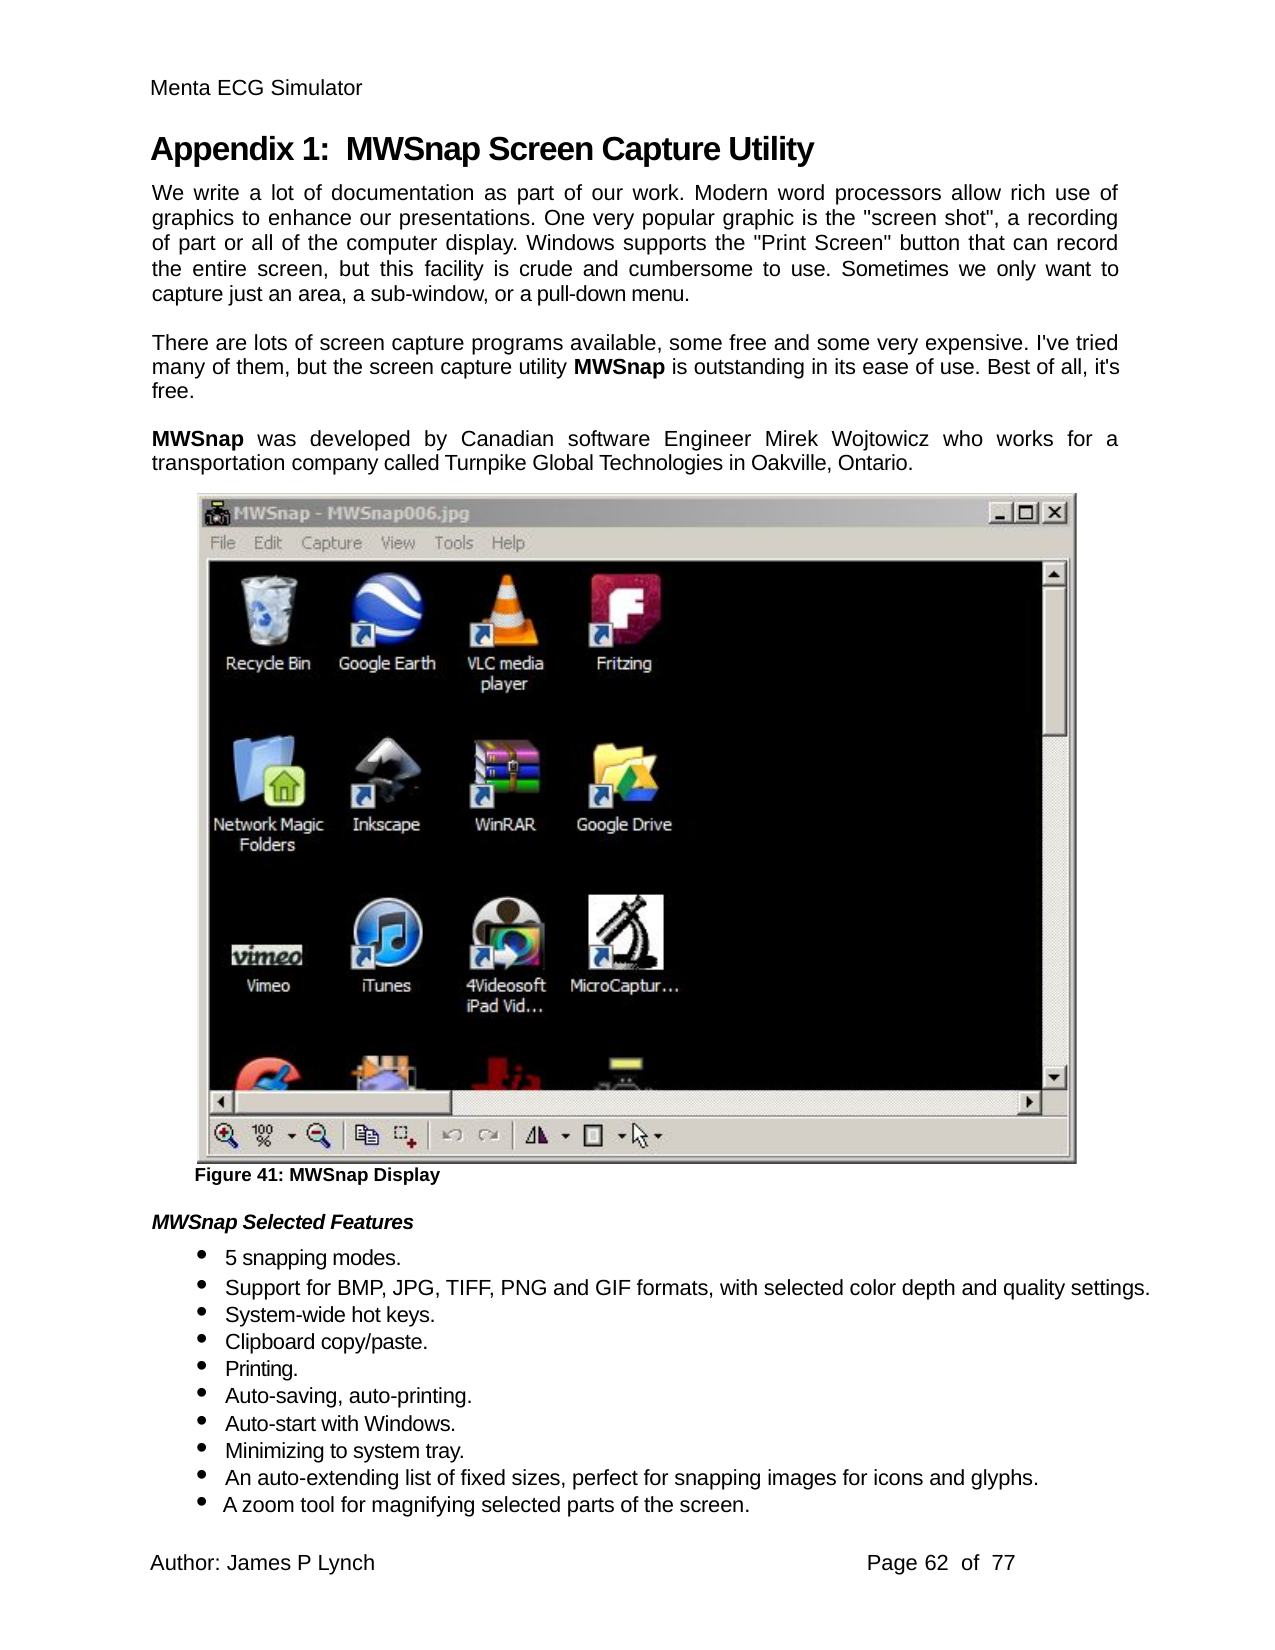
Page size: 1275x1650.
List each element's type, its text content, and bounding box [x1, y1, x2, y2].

text MWSnap Selected Features [152, 1211, 431, 1234]
text • Auto-start with Windows. [196, 1409, 469, 1436]
text • A zoom tool for magnifying selected parts of the screen. [187, 1491, 1148, 1518]
text • System-wide hot keys. [196, 1301, 449, 1328]
text • 5 snapping modes. [196, 1234, 418, 1273]
text • Minimizing to system tray. [196, 1436, 477, 1464]
text MWSnap was developed by Canadian software Engineer Mirek Wojtowicz who works for a transportation company called Turnpike Global Technologies in Oakville, Ontario. [152, 427, 1120, 475]
text Figure : MWSnap Display [194, 1164, 1079, 1185]
text Appendix 1: MWSnap Screen Capture Utility [150, 130, 1124, 168]
text There are lots of screen capture programs available, some free and some very expensive. I've tried many of them, but the screen capture utility MWSnap is outstanding in its ease of use. Best of all, it's free. [152, 332, 1120, 403]
text • Support for BMP, JPG, TIFF, PNG and GIF formats, with selected color depth and quality settings. [196, 1273, 1170, 1301]
text • Auto-saving, auto-printing. [196, 1382, 482, 1409]
picture [197, 493, 1077, 1164]
text • Printing. [196, 1355, 324, 1382]
text • An auto-extending list of fixed sizes, perfect for snapping images for icons and glyphs. [196, 1464, 1130, 1491]
text • Clipboard copy/paste. [196, 1328, 442, 1355]
text We write a lot of documentation as part of our work. Modern word processors allow rich use of graphics to enhance our presentations. One very popular graphic is the "screen shot", a recording of part or all of the computer display. Windows supports the "Print Screen" button that can record the entire screen, but this facility is crude and cumbersome to use. Sometimes we only want to capture just an area, a sub-window, or a pull-down menu. [152, 180, 1120, 306]
